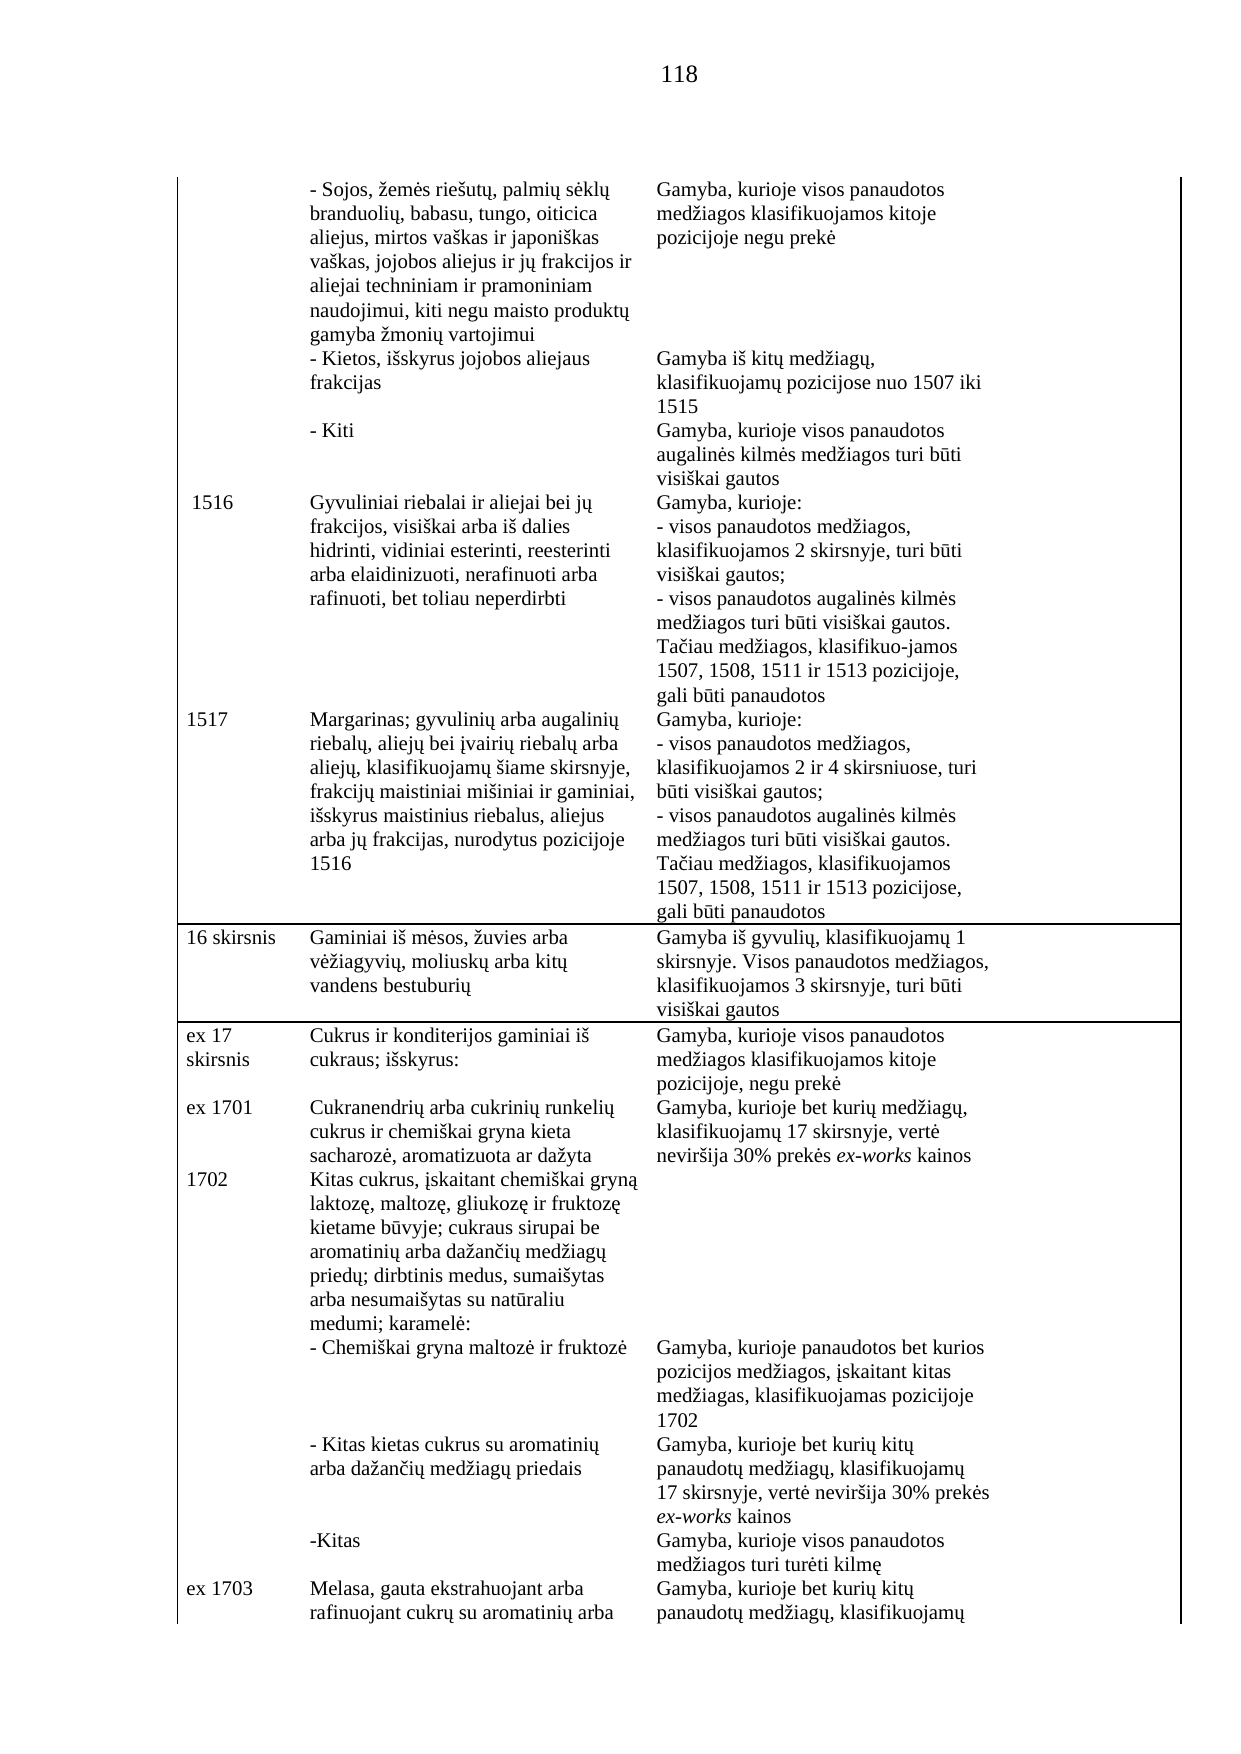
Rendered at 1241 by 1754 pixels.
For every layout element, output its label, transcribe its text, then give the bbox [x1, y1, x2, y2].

table_cell Gamyba, kurioje visos panaudotos medžiagos turi turėti kilmę [648, 1528, 999, 1576]
table_cell Melasa, gauta ekstrahuojant arba rafinuojant cukrų su aromatinių arba [301, 1576, 647, 1624]
table_cell Gamyba, kurioje bet kurių medžiagų, klasifikuojamų 17 skirsnyje, vertė neviršija 30% prekės ex-works kainos [648, 1095, 999, 1167]
table_cell - Kitas kietas cukrus su aromatinių arba dažančių medžiagų priedais [301, 1432, 647, 1528]
table_cell [1000, 1576, 1180, 1624]
table_cell - Kiti [301, 418, 647, 490]
table_cell [1000, 346, 1180, 418]
table_cell 1516 [178, 490, 301, 707]
table_cell Kitas cukrus, įskaitant chemiškai gryną laktozę, maltozę, gliukozę ir fruktozę kietame būvyje; cukraus sirupai be aromatinių arba dažančių medžiagų priedų; dirbtinis medus, sumaišytas arba nesumaišytas su natūraliu medumi; karamelė: [301, 1167, 647, 1335]
table_cell Cukranendrių arba cukrinių runkelių cukrus ir chemiškai gryna kieta sacharozė, aromatizuota ar dažyta [301, 1095, 647, 1167]
table_cell - Kietos, išskyrus jojobos aliejaus frakcijas [301, 346, 647, 418]
table_cell -Kitas [301, 1528, 647, 1576]
table_cell [1000, 1528, 1180, 1576]
table_cell [1000, 1095, 1180, 1167]
table_cell [1000, 1167, 1180, 1335]
table_cell Gamyba, kurioje visos panaudotos medžiagos klasifikuojamos kitoje pozicijoje, negu prekė [648, 1023, 999, 1095]
table_cell [1000, 177, 1180, 346]
table_cell Gamyba, kurioje: - visos panaudotos medžiagos, klasifikuojamos 2 ir 4 skirsniuose, turi būti visiškai gautos; - visos panaudotos augalinės kilmės medžiagos turi būti visiškai gautos. Tačiau medžiagos, klasifikuojamos 1507, 1508, 1511 ir 1513 pozicijose, gali būti panaudotos [648, 707, 999, 923]
table_cell Gamyba iš kitų medžiagų, klasifikuojamų pozicijose nuo 1507 iki 1515 [648, 346, 999, 418]
table_cell ex 1701 [178, 1095, 301, 1167]
table_cell [648, 1167, 999, 1335]
table_cell 1517 [178, 707, 301, 923]
table_cell - Chemiškai gryna maltozė ir fruktozė [301, 1335, 647, 1432]
table_cell [178, 346, 301, 418]
table_cell - Sojos, žemės riešutų, palmių sėklų branduolių, babasu, tungo, oiticica aliejus, mirtos vaškas ir japoniškas vaškas, jojobos aliejus ir jų frakcijos ir aliejai techniniam ir pramoniniam naudojimui, kiti negu maisto produktų gamyba žmonių vartojimui [301, 177, 647, 346]
table_cell 1702 [178, 1167, 301, 1335]
table_cell [178, 418, 301, 490]
table_cell Gamyba, kurioje bet kurių kitų panaudotų medžiagų, klasifikuojamų [648, 1576, 999, 1624]
table_cell [178, 1432, 301, 1528]
table_cell [1000, 1023, 1180, 1095]
table_cell Gamyba, kurioje: - visos panaudotos medžiagos, klasifikuojamos 2 skirsnyje, turi būti visiškai gautos; - visos panaudotos augalinės kilmės medžiagos turi būti visiškai gautos. Tačiau medžiagos, klasifikuo-jamos 1507, 1508, 1511 ir 1513 pozicijoje, gali būti panaudotos [648, 490, 999, 707]
table_cell Gamyba, kurioje panaudotos bet kurios pozicijos medžiagos, įskaitant kitas medžiagas, klasifikuojamas pozicijoje 1702 [648, 1335, 999, 1432]
table_cell [178, 1335, 301, 1432]
table_cell Gaminiai iš mėsos, žuvies arba vėžiagyvių, moliuskų arba kitų vandens bestuburių [301, 925, 647, 1021]
table_cell Gyvuliniai riebalai ir aliejai bei jų frakcijos, visiškai arba iš dalies hidrinti, vidiniai esterinti, reesterinti arba elaidinizuoti, nerafinuoti arba rafinuoti, bet toliau neperdirbti [301, 490, 647, 707]
table_cell [178, 177, 301, 346]
table_cell [1000, 1432, 1180, 1528]
table_cell [1000, 707, 1180, 923]
table_cell Gamyba iš gyvulių, klasifikuojamų 1 skirsnyje. Visos panaudotos medžiagos, klasifikuojamos 3 skirsnyje, turi būti visiškai gautos [648, 925, 999, 1021]
table_cell Gamyba, kurioje visos panaudotos augalinės kilmės medžiagos turi būti visiškai gautos [648, 418, 999, 490]
table_cell Gamyba, kurioje visos panaudotos medžiagos klasifikuojamos kitoje pozicijoje negu prekė [648, 177, 999, 346]
table_cell Margarinas; gyvulinių arba augalinių riebalų, aliejų bei įvairių riebalų arba aliejų, klasifikuojamų šiame skirsnyje, frakcijų maistiniai mišiniai ir gaminiai, išskyrus maistinius riebalus, aliejus arba jų frakcijas, nurodytus pozicijoje 1516 [301, 707, 647, 923]
table_cell [1000, 1335, 1180, 1432]
table_cell [1000, 490, 1180, 707]
table_cell [178, 1528, 301, 1576]
table_cell [1000, 418, 1180, 490]
table_cell Gamyba, kurioje bet kurių kitų panaudotų medžiagų, klasifikuojamų 17 skirsnyje, vertė neviršija 30% prekės ex-works kainos [648, 1432, 999, 1528]
table_cell ex 1703 [178, 1576, 301, 1624]
table_cell 16 skirsnis [178, 925, 301, 1021]
table_cell ex 17 skirsnis [178, 1023, 301, 1095]
table_cell Cukrus ir konditerijos gaminiai iš cukraus; išskyrus: [301, 1023, 647, 1095]
table_cell [1000, 925, 1180, 1021]
